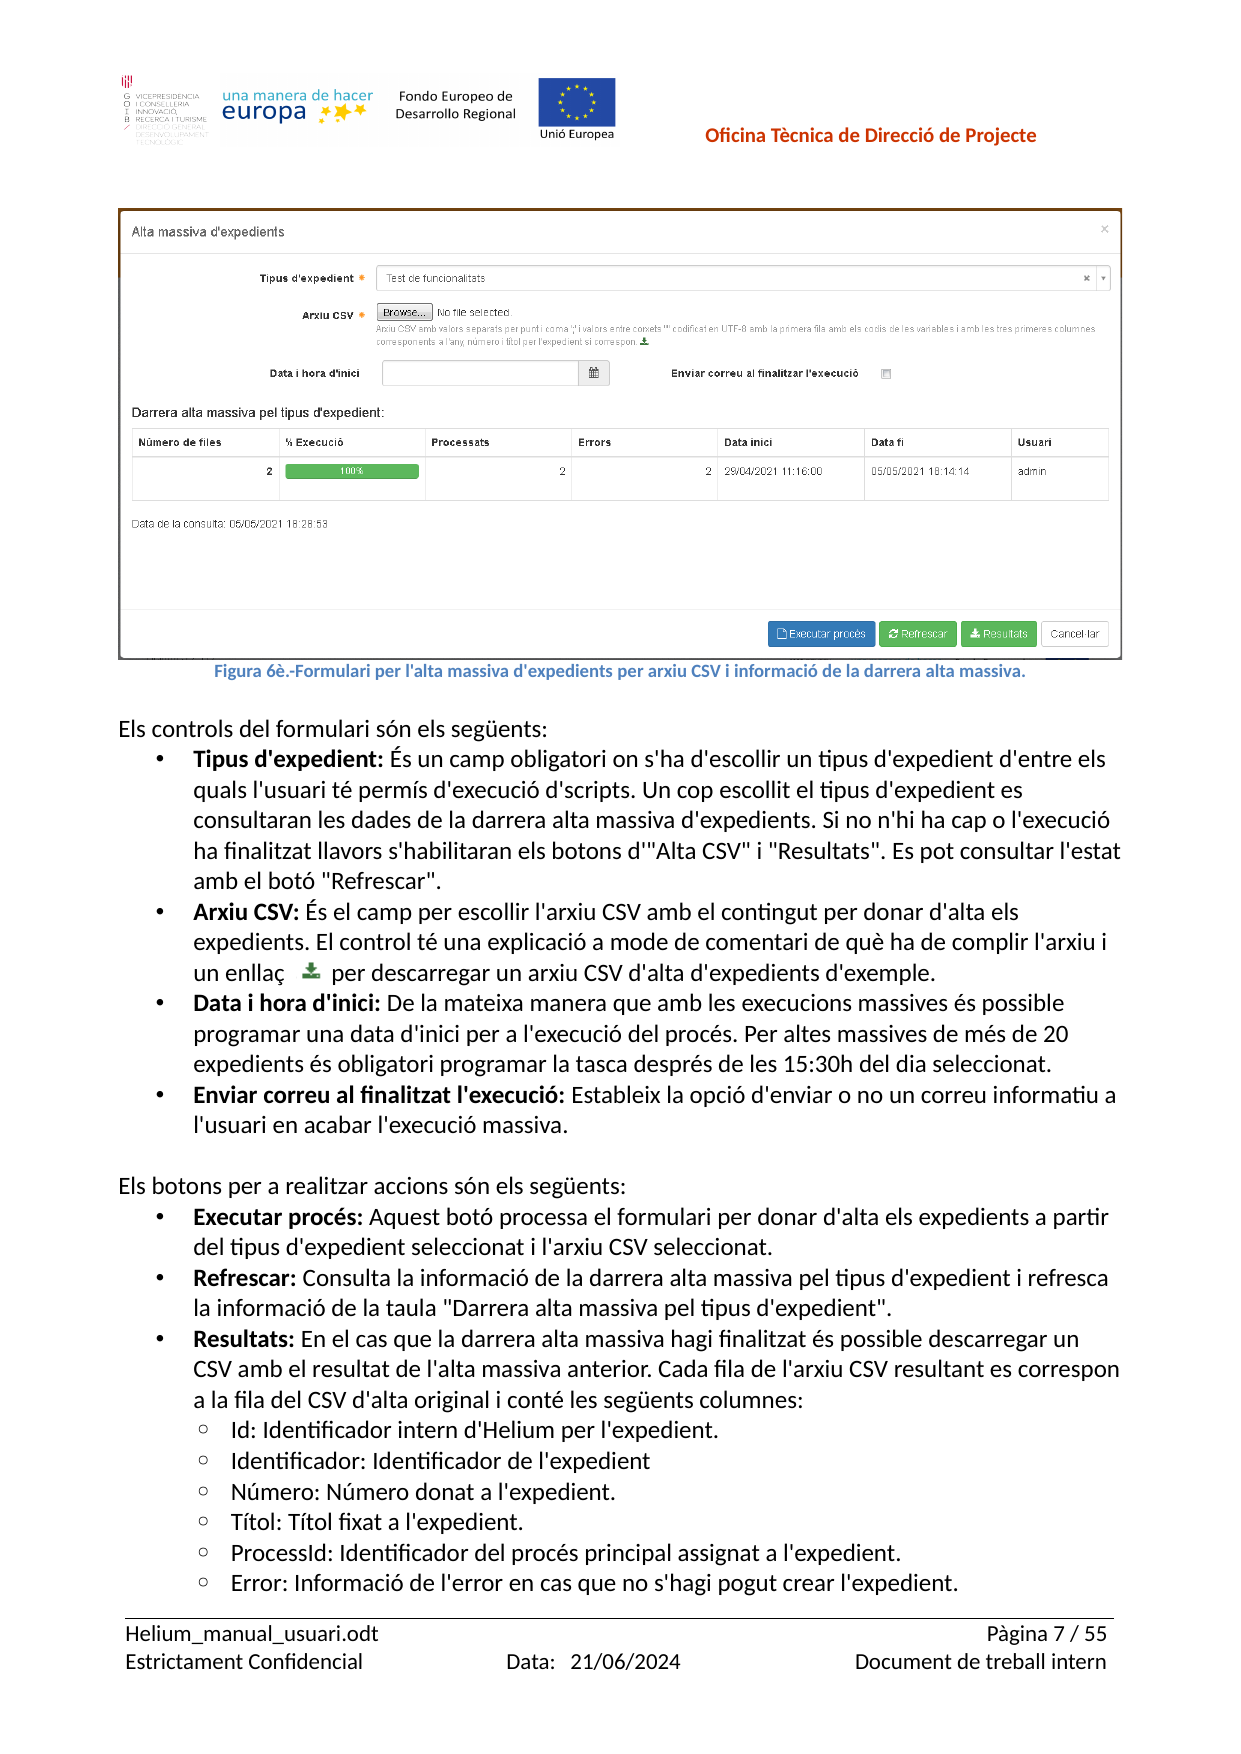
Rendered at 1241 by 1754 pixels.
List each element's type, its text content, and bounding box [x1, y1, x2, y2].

list Id: Identificador intern d'Helium per l'expedient. [193, 1415, 1122, 1445]
list Tipus d'expedient: És un camp obligatori on s'ha d'escollir un tipus d'expedient d'entre els quals l'usuari té permís d'execució d'scripts. Un cop escollit el tipus d'expedient es consultaran les dades de la darrera alta massiva d'expedients. Si no n'hi ha cap o l'execució ha finalitzat llavors s'habilitaran els botons d'"Alta CSV" i "Resultats". Es pot consultar l'estat amb el botó "Refrescar". [156, 743, 1122, 896]
list Error: Informació de l'error en cas que no s'hagi pogut crear l'expedient. [193, 1567, 1122, 1598]
picture [118, 208, 1123, 660]
list Identificador: Identificador de l'expedient [193, 1445, 1122, 1476]
list Número: Número donat a l'expedient. [193, 1476, 1122, 1506]
text Figura 6è.-Formulari per l'alta massiva d'expedients per arxiu CSV i informació de la darrera alta massiva. [118, 660, 1122, 682]
list Refrescar: Consulta la informació de la darrera alta massiva pel tipus d'expedient i refresca la informació de la taula "Darrera alta massiva pel tipus d'expedient". [156, 1262, 1122, 1323]
list Arxiu CSV: És el camp per escollir l'arxiu CSV amb el contingut per donar d'alta els expedients. El control té una explicació a mode de comentari de què ha de complir l'arxiu i un enllaç per descarregar un arxiu CSV d'alta d'expedients d'exemple. [156, 896, 1122, 987]
list Enviar correu al finalitzat l'execució: Estableix la opció d'enviar o no un correu informatiu a l'usuari en acabar l'execució massiva. [156, 1079, 1122, 1140]
picture [296, 959, 326, 982]
list Executar procés: Aquest botó processa el formulari per donar d'alta els expedients a partir del tipus d'expedient seleccionat i l'arxiu CSV seleccionat. [156, 1201, 1122, 1262]
text Els controls del formulari són els següents: [118, 713, 1122, 743]
list ProcessId: Identificador del procés principal assignat a l'expedient. [193, 1537, 1122, 1567]
picture [219, 73, 621, 147]
list Títol: Títol fixat a l'expedient. [193, 1506, 1122, 1537]
list Data i hora d'inici: De la mateixa manera que amb les execucions massives és possible programar una data d'inici per a l'execució del procés. Per altes massives de més de 20 expedients és obligatori programar la tasca després de les 15:30h del dia seleccionat. [156, 987, 1122, 1079]
list Resultats: En el cas que la darrera alta massiva hagi finalitzat és possible descarregar un CSV amb el resultat de l'alta massiva anterior. Cada fila de l'arxiu CSV resultant es correspon a la fila del CSV d'alta original i conté les següents columnes: [156, 1323, 1122, 1415]
picture [118, 73, 213, 147]
text Els botons per a realitzar accions són els següents: [118, 1171, 1122, 1201]
